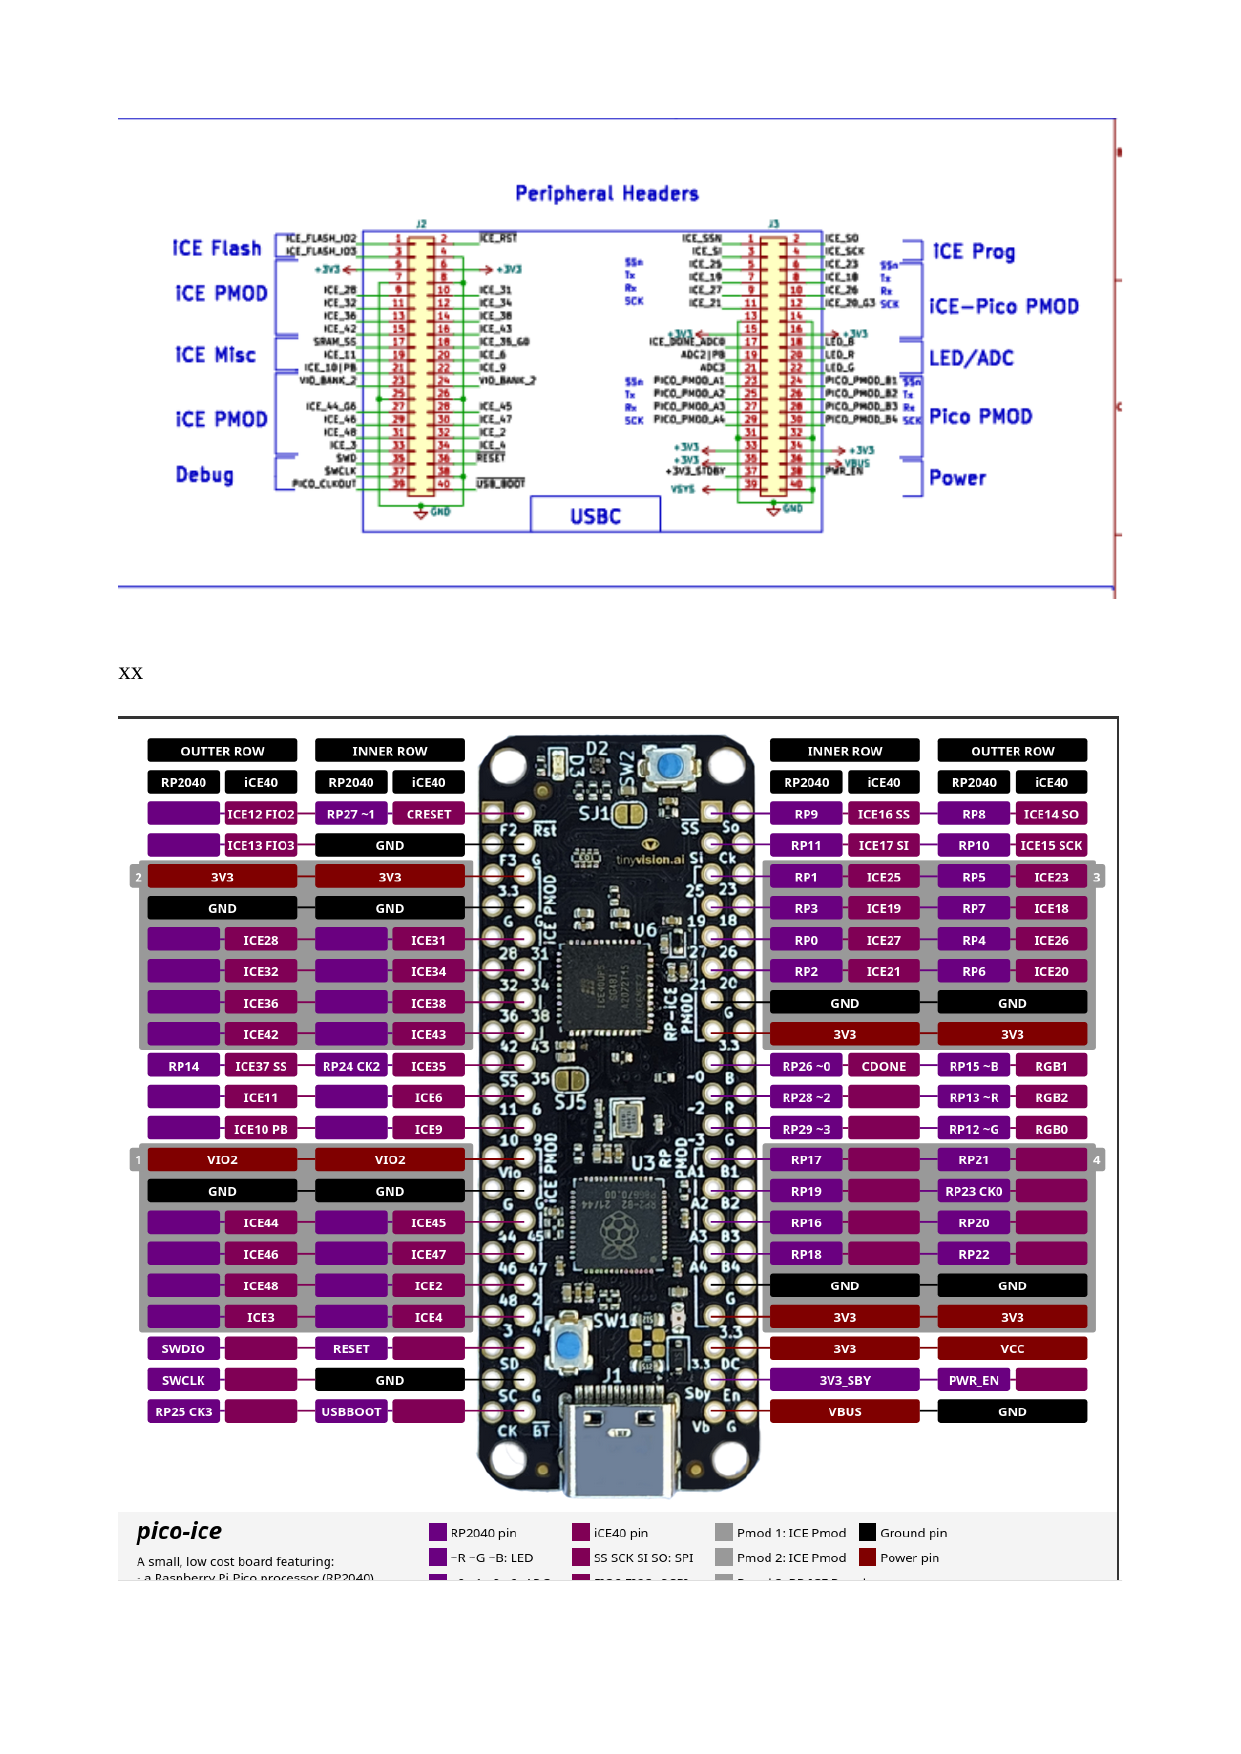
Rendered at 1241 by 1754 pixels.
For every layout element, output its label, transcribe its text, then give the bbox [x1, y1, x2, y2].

text xx [118, 656, 1122, 685]
picture [118, 118, 1123, 599]
picture [118, 713, 1123, 1600]
